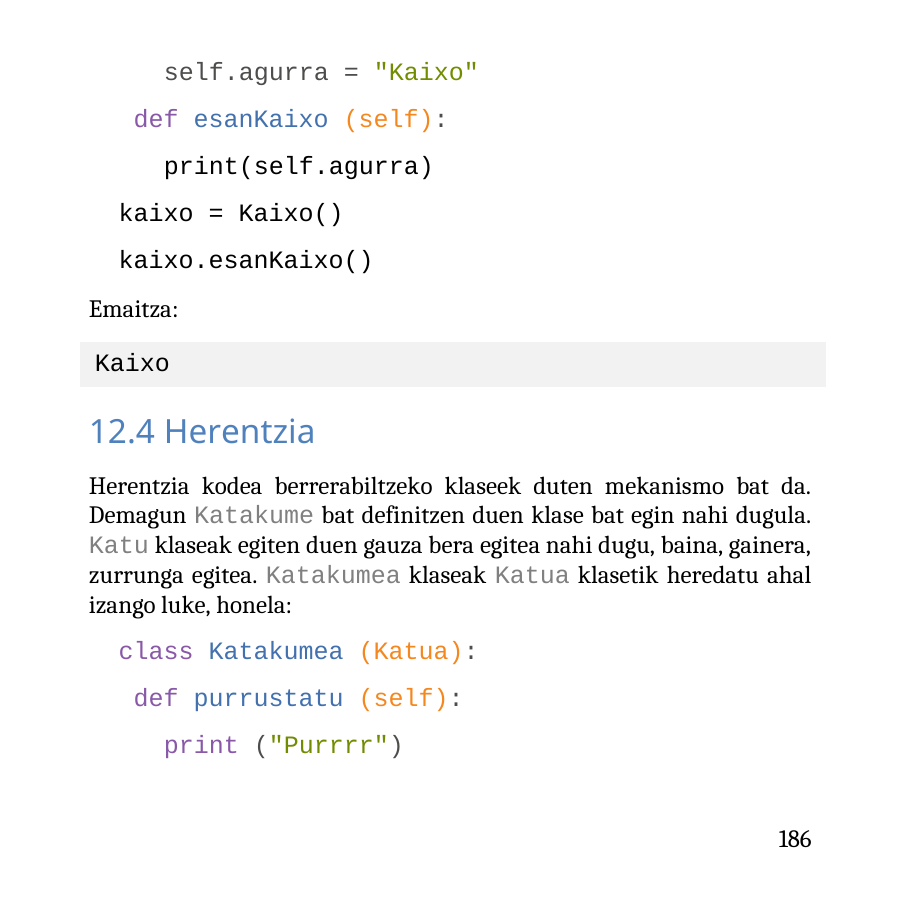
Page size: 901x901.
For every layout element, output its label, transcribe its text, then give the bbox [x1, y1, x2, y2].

text Emaitza: [89, 294, 811, 323]
text print ("Purrrr") [118, 732, 811, 761]
text Kaixo [86, 348, 820, 381]
text kaixo.esanKaixo() [118, 247, 811, 276]
text Herentzia kodea berrerabiltzeko klaseek duten mekanismo bat da. Demagun Katakume bat definitzen duen klase bat egin nahi dugula. Katu klaseak egiten duen gauza bera egitea nahi dugu, baina, gainera, zurrunga egitea. Katakumea klaseak Katua klasetik heredatu ahal izango luke, honela: [89, 472, 811, 619]
text print(self.agurra) [118, 153, 811, 182]
text def purrustatu (self): [118, 685, 811, 714]
text kaixo = Kaixo() [118, 200, 811, 229]
subtitle Herentzia [89, 408, 811, 453]
text self.agurra = "Kaixo" [118, 59, 811, 87]
text def esanKaixo (self): [118, 106, 811, 134]
text class Katakumea (Katua): [118, 638, 811, 667]
